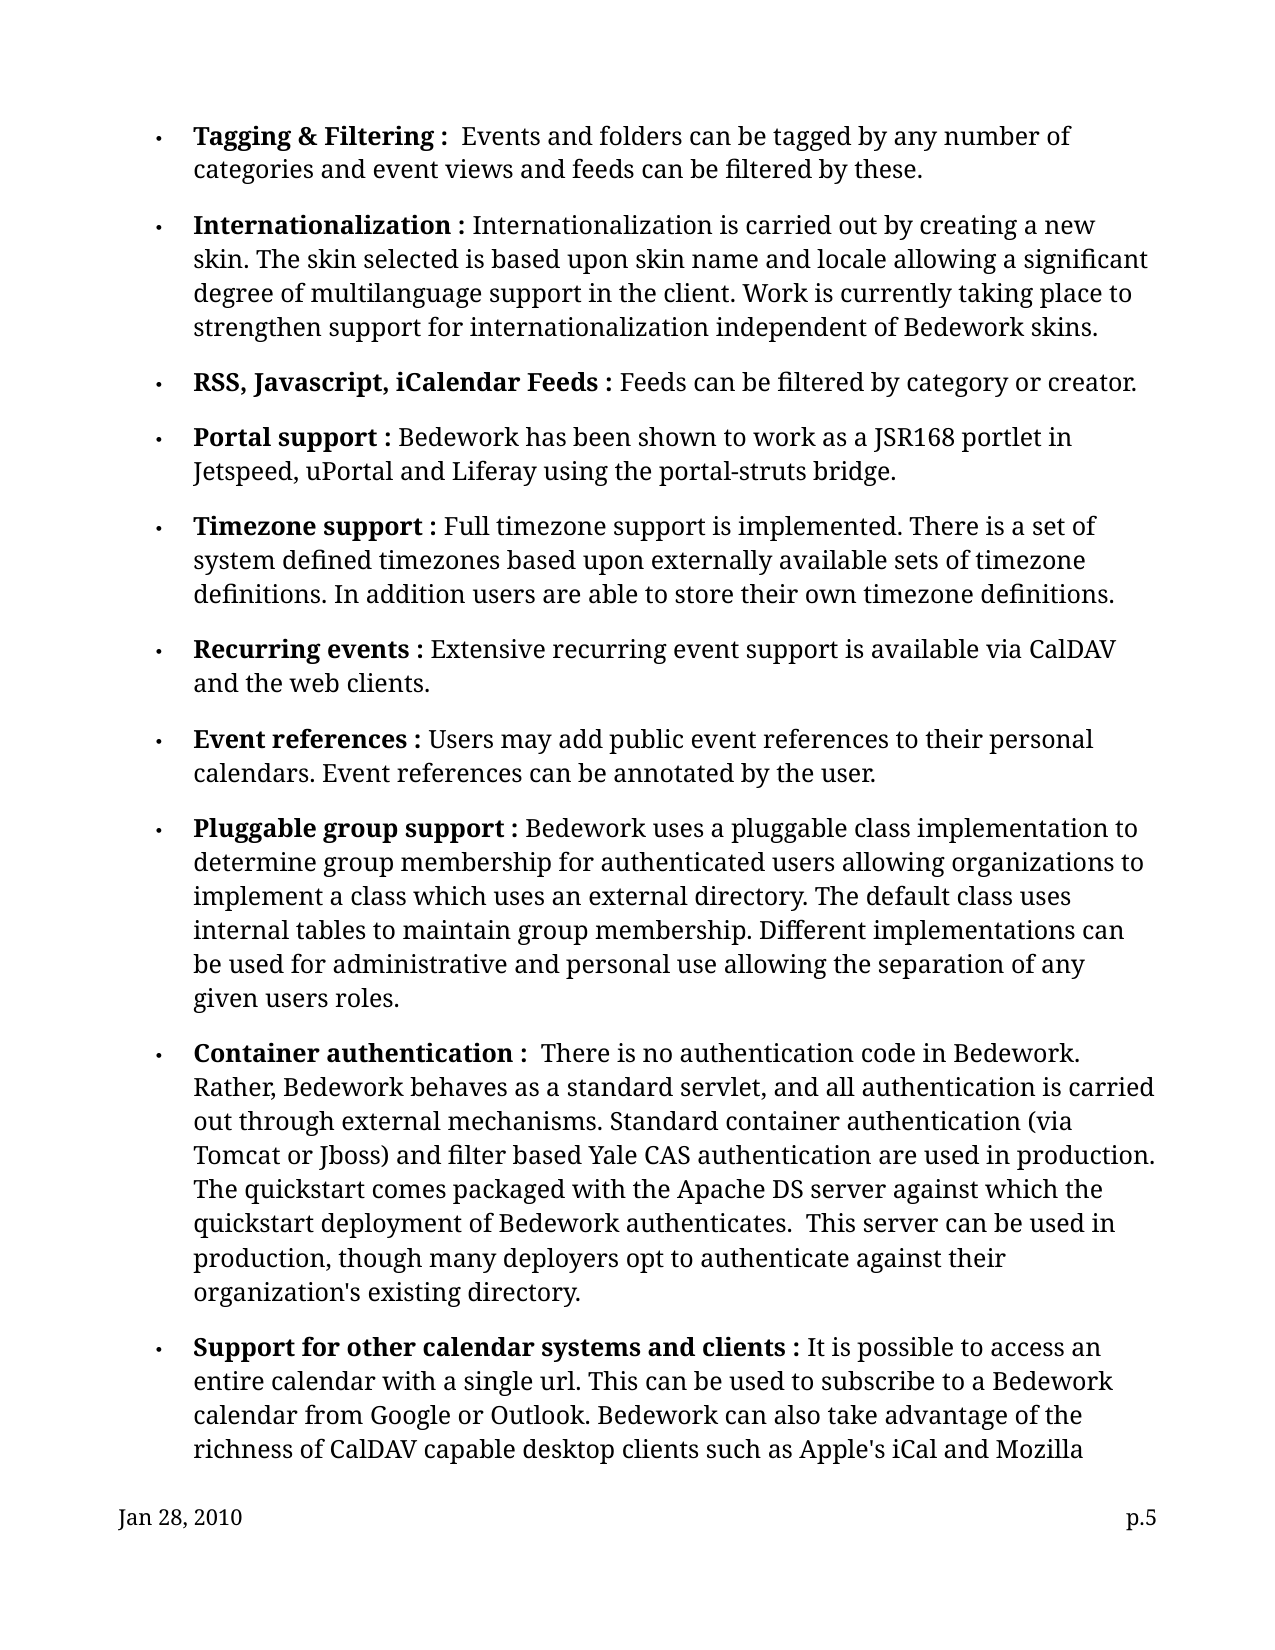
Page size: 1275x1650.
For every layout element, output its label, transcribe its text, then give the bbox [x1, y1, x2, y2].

list Recurring events : Extensive recurring event support is available via CalDAV and the web clients. [156, 632, 1157, 700]
list Event references : Users may add public event references to their personal calendars. Event references can be annotated by the user. [156, 721, 1157, 789]
list Support for other calendar systems and clients : It is possible to access an entire calendar with a single url. This can be used to subscribe to a Bedework calendar from Google or Outlook. Bedework can also take advantage of the richness of CalDAV capable desktop clients such as Apple's iCal and Mozilla [156, 1329, 1157, 1466]
list Tagging & Filtering : Events and folders can be tagged by any number of categories and event views and feeds can be filtered by these. [156, 118, 1157, 186]
list Container authentication : There is no authentication code in Bedework. Rather, Bedework behaves as a standard servlet, and all authentication is carried out through external mechanisms. Standard container authentication (via Tomcat or Jboss) and filter based Yale CAS authentication are used in production. The quickstart comes packaged with the Apache DS server against which the quickstart deployment of Bedework authenticates. This server can be used in production, though many deployers opt to authenticate against their organization's existing directory. [156, 1036, 1157, 1308]
list Internationalization : Internationalization is carried out by creating a new skin. The skin selected is based upon skin name and locale allowing a significant degree of multilanguage support in the client. Work is currently taking place to strengthen support for internationalization independent of Bedework skins. [156, 207, 1157, 343]
list Timezone support : Full timezone support is implemented. There is a set of system defined timezones based upon externally available sets of timezone definitions. In addition users are able to store their own timezone definitions. [156, 509, 1157, 611]
list Portal support : Bedework has been shown to work as a JSR168 portlet in Jetspeed, uPortal and Liferay using the portal-struts bridge. [156, 420, 1157, 488]
list Pluggable group support : Bedework uses a pluggable class implementation to determine group membership for authenticated users allowing organizations to implement a class which uses an external directory. The default class uses internal tables to maintain group membership. Different implementations can be used for administrative and personal use allowing the separation of any given users roles. [156, 810, 1157, 1015]
list RSS, Javascript, iCalendar Feeds : Feeds can be filtered by category or creator. [156, 364, 1157, 399]
